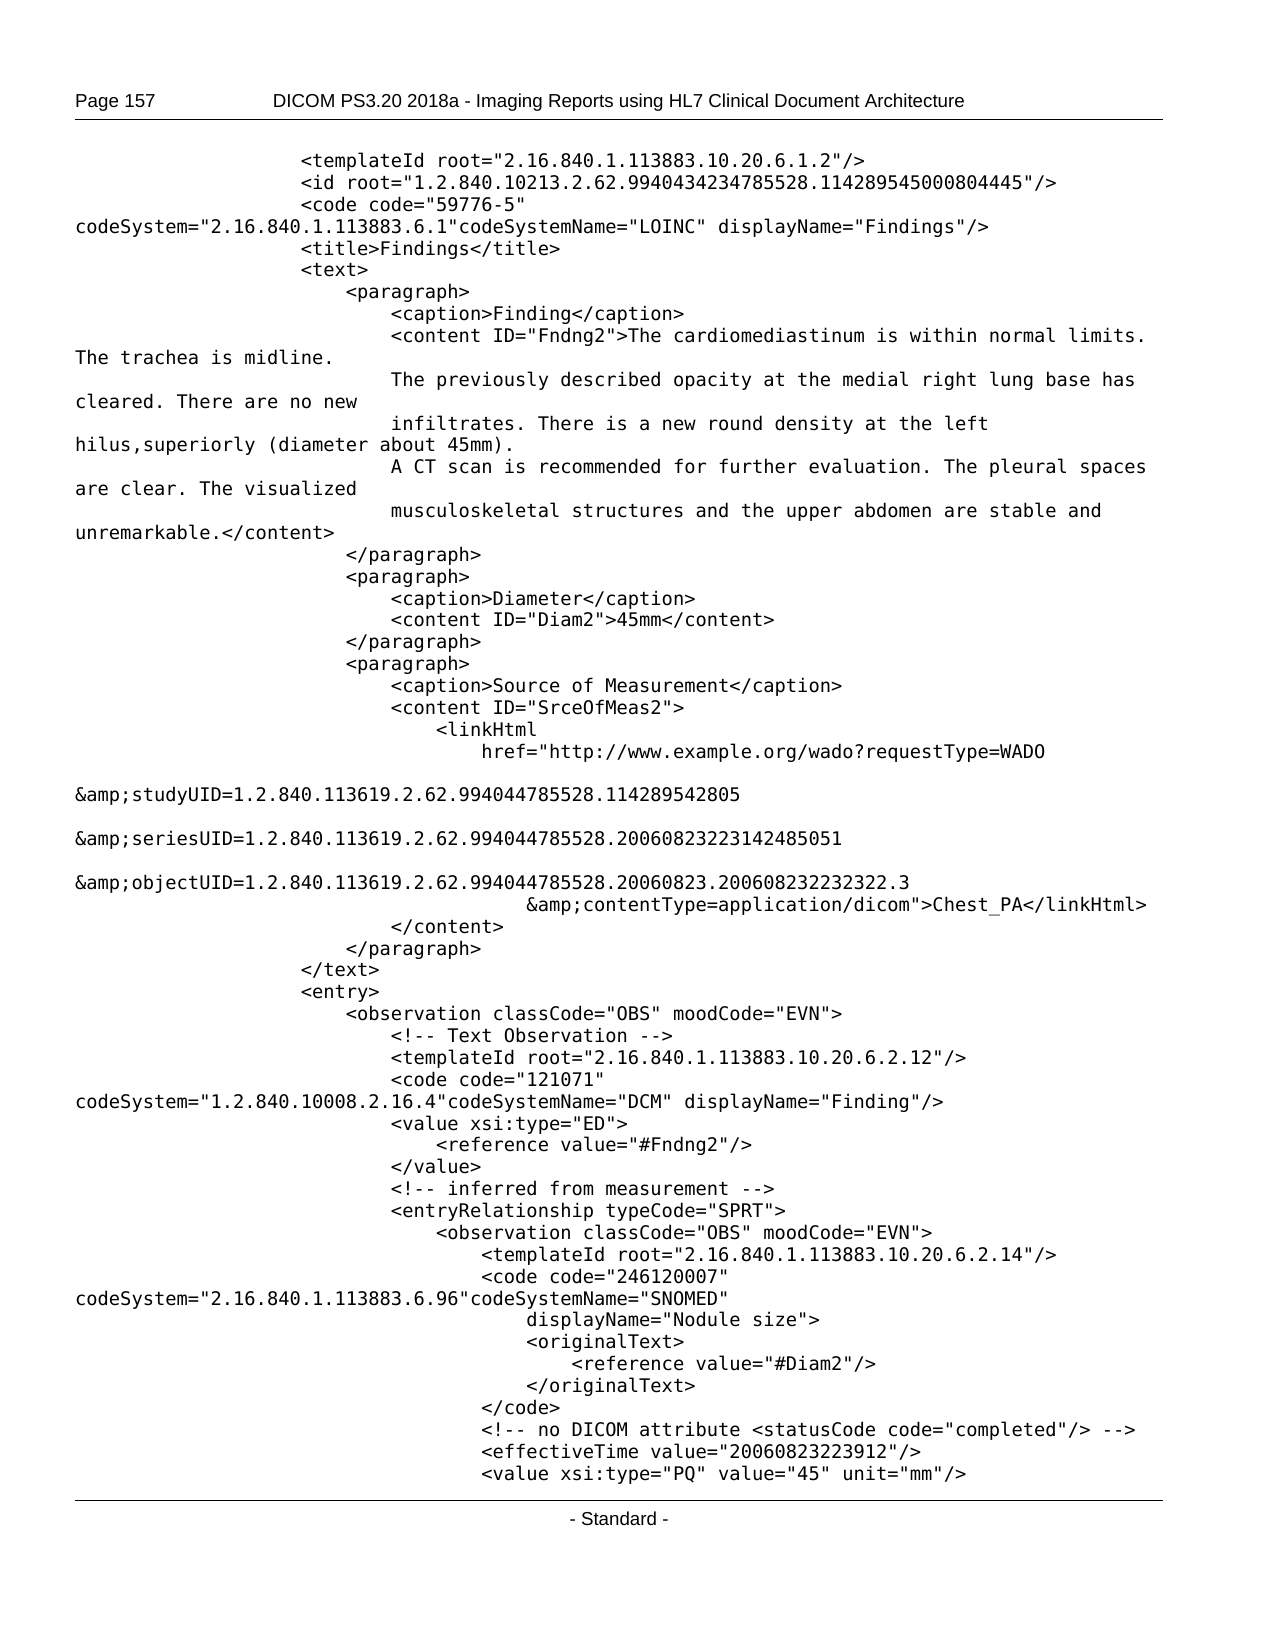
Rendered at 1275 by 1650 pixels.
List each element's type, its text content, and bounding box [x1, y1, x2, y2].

text <templateId root="2.16.840.1.113883.10.20.6.1.2"/> <id root="1.2.840.10213.2.62.9940434234785528.114289545000804445"/> <code code="59776-5" codeSystem="2.16.840.1.113883.6.1"codeSystemName="LOINC" displayName="Findings"/> <title>Findings</title> <text> <paragraph> <caption>Finding</caption> <content ID="Fndng2">The cardiomediastinum is within normal limits. The trachea is midline. The previously described opacity at the medial right lung base has cleared. There are no new infiltrates. There is a new round density at the left hilus,superiorly (diameter about 45mm). A CT scan is recommended for further evaluation. The pleural spaces are clear. The visualized musculoskeletal structures and the upper abdomen are stable and unremarkable.</content> </paragraph> <paragraph> <caption>Diameter</caption> <content ID="Diam2">45mm</content> </paragraph> <paragraph> <caption>Source of Measurement</caption> <content ID="SrceOfMeas2"> <linkHtml href="http://www.example.org/wado?requestType=WADO &amp;studyUID=1.2.840.113619.2.62.994044785528.114289542805 &amp;seriesUID=1.2.840.113619.2.62.994044785528.20060823223142485051 &amp;objectUID=1.2.840.113619.2.62.994044785528.20060823.200608232232322.3 &amp;contentType=application/dicom">Chest_PA</linkHtml> </content> </paragraph> </text> <entry> <observation classCode="OBS" moodCode="EVN"> <!-- Text Observation --> <templateId root="2.16.840.1.113883.10.20.6.2.12"/> <code code="121071" codeSystem="1.2.840.10008.2.16.4"codeSystemName="DCM" displayName="Finding"/> <value xsi:type="ED"> <reference value="#Fndng2"/> </value> <!-- inferred from measurement --> <entryRelationship typeCode="SPRT"> <observation classCode="OBS" moodCode="EVN"> <templateId root="2.16.840.1.113883.10.20.6.2.14"/> <code code="246120007" codeSystem="2.16.840.1.113883.6.96"codeSystemName="SNOMED" displayName="Nodule size"> <originalText> <reference value="#Diam2"/> </originalText> </code> <!-- no DICOM attribute <statusCode code="completed"/> --> <effectiveTime value="20060823223912"/> <value xsi:type="PQ" value="45" unit="mm"/> [75, 150, 1162, 1484]
